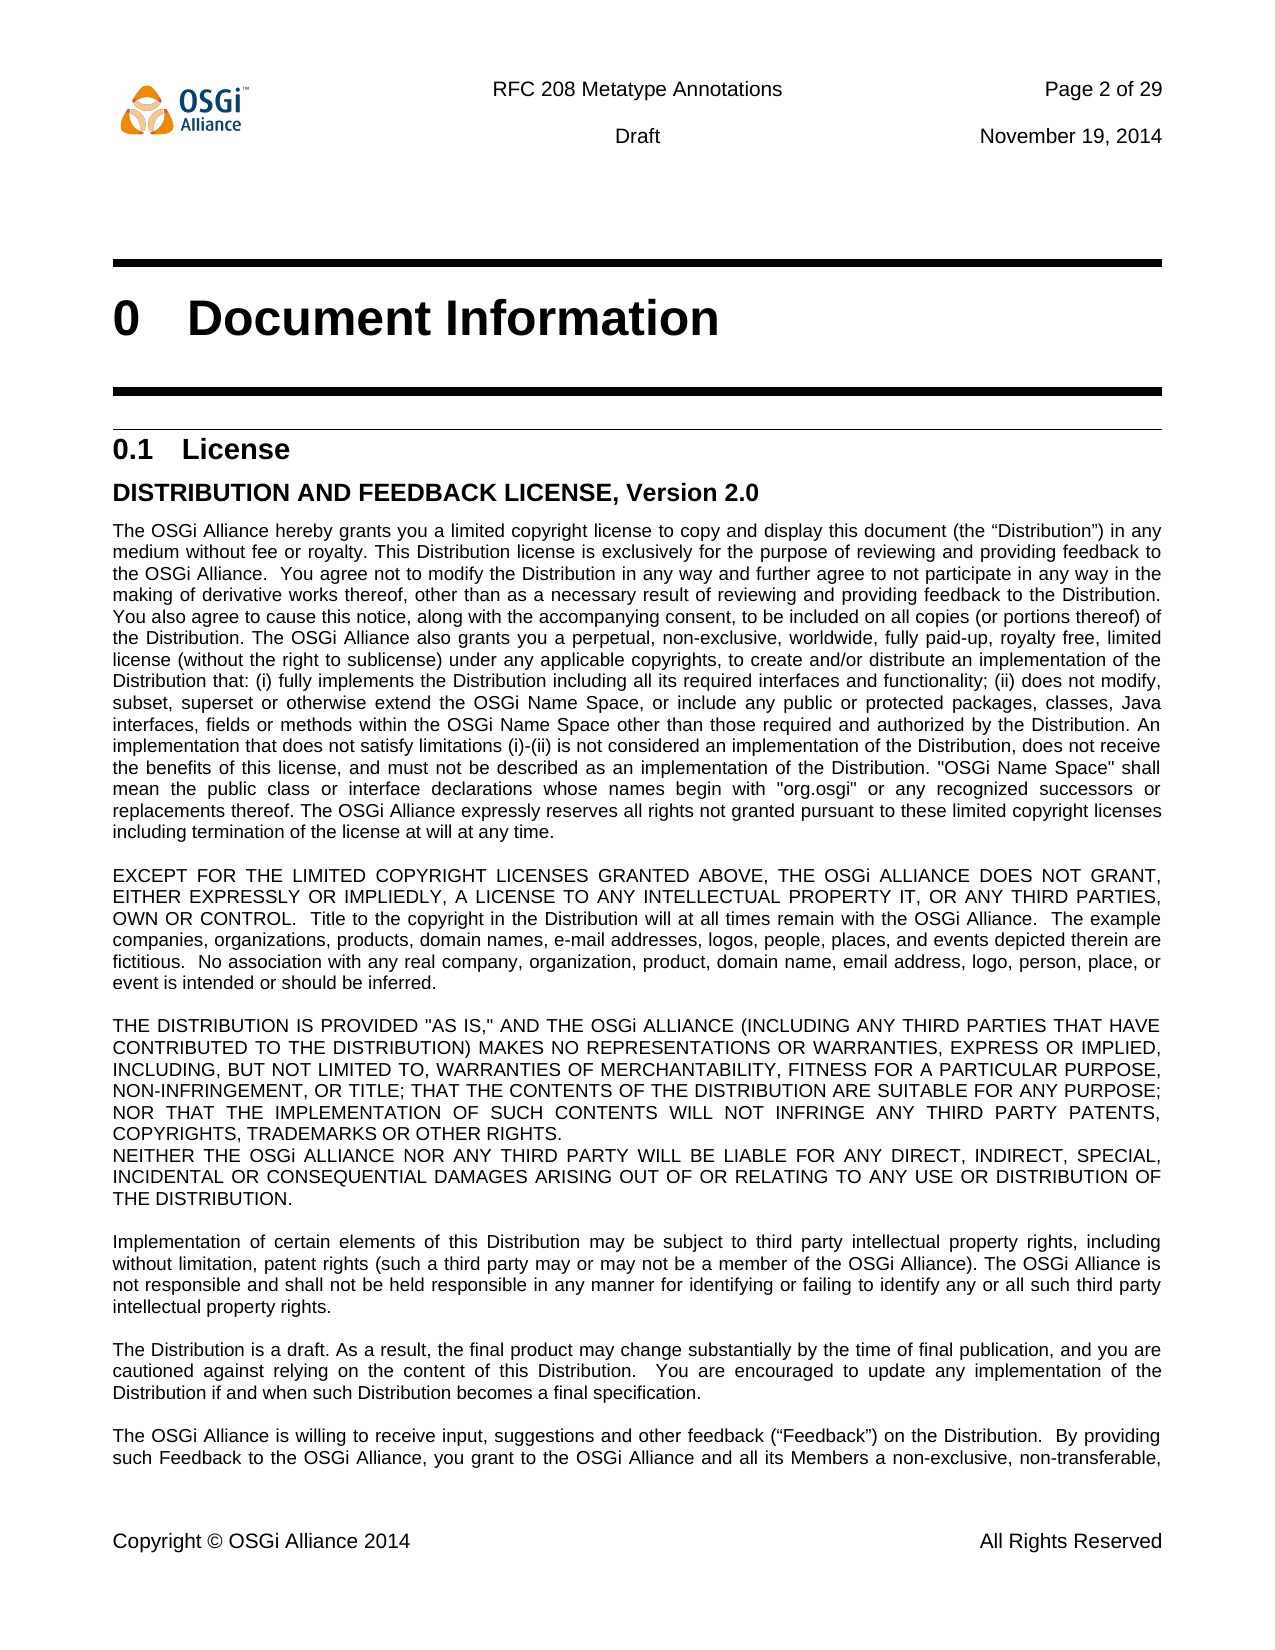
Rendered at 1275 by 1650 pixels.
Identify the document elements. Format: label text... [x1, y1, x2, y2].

text NEITHER THE OSGi ALLIANCE NOR ANY THIRD PARTY WILL BE LIABLE FOR ANY DIRECT, INDIRECT, SPECIAL, INCIDENTAL OR CONSEQUENTIAL DAMAGES ARISING OUT OF OR RELATING TO ANY USE OR DISTRIBUTION OF THE DISTRIBUTION. [112, 1145, 1162, 1209]
subtitle Document Information [112, 260, 1162, 396]
text Implementation of certain elements of this Distribution may be subject to third party intellectual property rights, including without limitation, patent rights (such a third party may or may not be a member of the OSGi Alliance). The OSGi Alliance is not responsible and shall not be held responsible in any manner for identifying or failing to identify any or all such third party intellectual property rights. [112, 1231, 1162, 1317]
text DISTRIBUTION AND FEEDBACK LICENSE, Version 2.0 [112, 478, 1162, 507]
subtitle License [112, 430, 1162, 466]
text The Distribution is a draft. As a result, the final product may change substantially by the time of final publication, and you are cautioned against relying on the content of this Distribution. You are encouraged to update any implementation of the Distribution if and when such Distribution becomes a final specification. [112, 1339, 1162, 1403]
text The OSGi Alliance is willing to receive input, suggestions and other feedback (“Feedback”) on the Distribution. By providing such Feedback to the OSGi Alliance, you grant to the OSGi Alliance and all its Members a non-exclusive, non-transferable, [112, 1425, 1162, 1468]
text The OSGi Alliance hereby grants you a limited copyright license to copy and display this document (the “Distribution”) in any medium without fee or royalty. This Distribution license is exclusively for the purpose of reviewing and providing feedback to the OSGi Alliance. You agree not to modify the Distribution in any way and further agree to not participate in any way in the making of derivative works thereof, other than as a necessary result of reviewing and providing feedback to the Distribution. You also agree to cause this notice, along with the accompanying consent, to be included on all copies (or portions thereof) of the Distribution. The OSGi Alliance also grants you a perpetual, non-exclusive, worldwide, fully paid-up, royalty free, limited license (without the right to sublicense) under any applicable copyrights, to create and/or distribute an implementation of the Distribution that: (i) fully implements the Distribution including all its required interfaces and functionality; (ii) does not modify, subset, superset or otherwise extend the OSGi Name Space, or include any public or protected packages, classes, Java interfaces, fields or methods within the OSGi Name Space other than those required and authorized by the Distribution. An implementation that does not satisfy limitations (i)-(ii) is not considered an implementation of the Distribution, does not receive the benefits of this license, and must not be described as an implementation of the Distribution. "OSGi Name Space" shall mean the public class or interface declarations whose names begin with "org.osgi" or any recognized successors or replacements thereof. The OSGi Alliance expressly reserves all rights not granted pursuant to these limited copyright licenses including termination of the license at will at any time. [112, 519, 1162, 843]
text THE DISTRIBUTION IS PROVIDED "AS IS," AND THE OSGi ALLIANCE (INCLUDING ANY THIRD PARTIES THAT HAVE CONTRIBUTED TO THE DISTRIBUTION) MAKES NO REPRESENTATIONS OR WARRANTIES, EXPRESS OR IMPLIED, INCLUDING, BUT NOT LIMITED TO, WARRANTIES OF MERCHANTABILITY, FITNESS FOR A PARTICULAR PURPOSE, NON-INFRINGEMENT, OR TITLE; THAT THE CONTENTS OF THE DISTRIBUTION ARE SUITABLE FOR ANY PURPOSE; NOR THAT THE IMPLEMENTATION OF SUCH CONTENTS WILL NOT INFRINGE ANY THIRD PARTY PATENTS, COPYRIGHTS, TRADEMARKS OR OTHER RIGHTS. [112, 1015, 1162, 1145]
text EXCEPT FOR THE LIMITED COPYRIGHT LICENSES GRANTED ABOVE, THE OSGi ALLIANCE DOES NOT GRANT, EITHER EXPRESSLY OR IMPLIEDLY, A LICENSE TO ANY INTELLECTUAL PROPERTY IT, OR ANY THIRD PARTIES, OWN OR CONTROL. Title to the copyright in the Distribution will at all times remain with the OSGi Alliance. The example companies, organizations, products, domain names, e-mail addresses, logos, people, places, and events depicted therein are fictitious. No association with any real company, organization, product, domain name, email address, logo, person, place, or event is intended or should be inferred. [112, 864, 1162, 994]
picture [113, 78, 257, 142]
